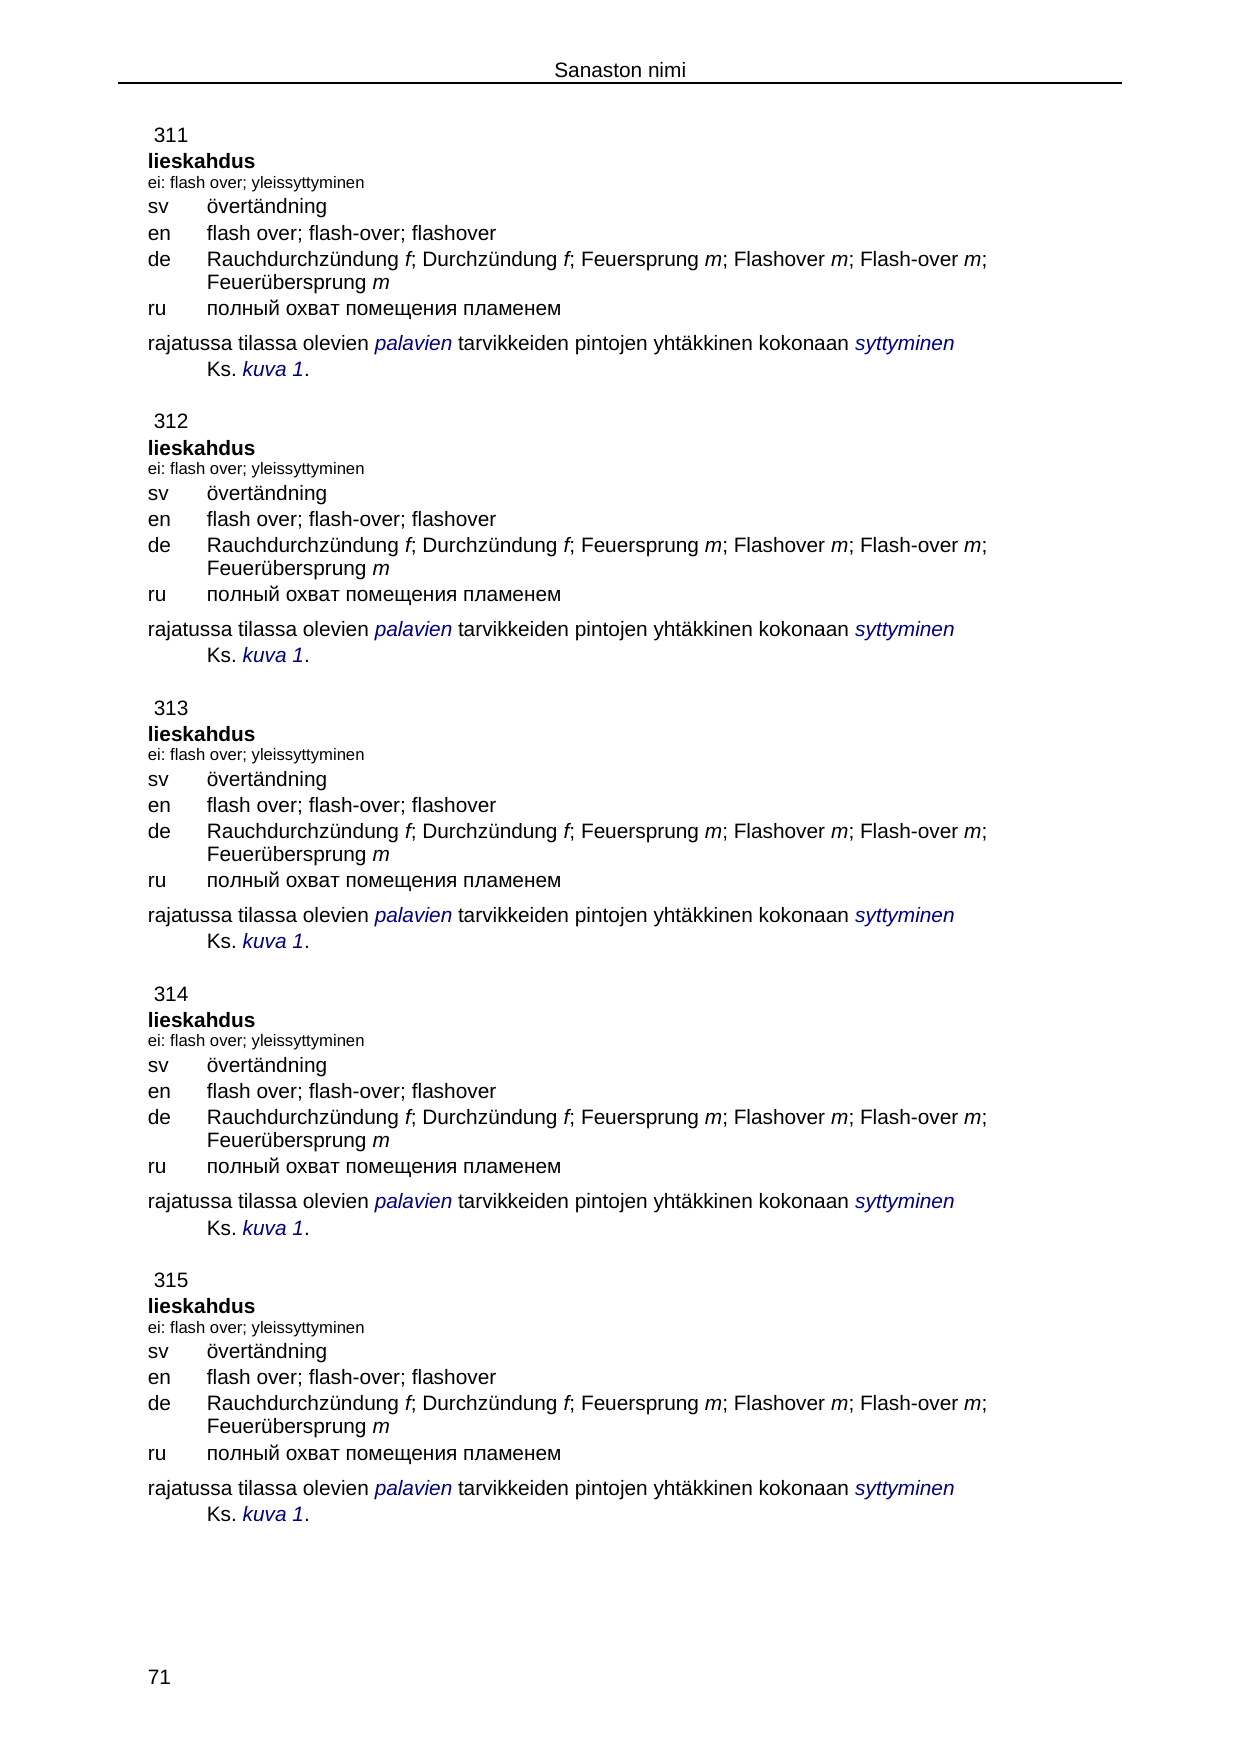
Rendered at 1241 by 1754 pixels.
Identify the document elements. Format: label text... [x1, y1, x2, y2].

table_header 313 lieskahdus ei: flash over; yleissyttyminen sv övertändning en flash over; flash-over; flashover de Rauchdurchzündung f; Durchzündung f; Feuersprung m; Flashover m; Flash-over m; Feuerübersprung m ru полный охват помещения пламенем rajatussa tilassa olevien palavien tarvikkeiden pintojen yhtäkkinen kokonaan syttyminen Ks. kuva 1. [118, 690, 1122, 953]
table_header 315 lieskahdus ei: flash over; yleissyttyminen sv övertändning en flash over; flash-over; flashover de Rauchdurchzündung f; Durchzündung f; Feuersprung m; Flashover m; Flash-over m; Feuerübersprung m ru полный охват помещения пламенем rajatussa tilassa olevien palavien tarvikkeiden pintojen yhtäkkinen kokonaan syttyminen Ks. kuva 1. [118, 1263, 1122, 1526]
table_header 314 lieskahdus ei: flash over; yleissyttyminen sv övertändning en flash over; flash-over; flashover de Rauchdurchzündung f; Durchzündung f; Feuersprung m; Flashover m; Flash-over m; Feuerübersprung m ru полный охват помещения пламенем rajatussa tilassa olevien palavien tarvikkeiden pintojen yhtäkkinen kokonaan syttyminen Ks. kuva 1. [118, 976, 1122, 1239]
table_header 311 lieskahdus ei: flash over; yleissyttyminen sv övertändning en flash over; flash-over; flashover de Rauchdurchzündung f; Durchzündung f; Feuersprung m; Flashover m; Flash-over m; Feuerübersprung m ru полный охват помещения пламенем rajatussa tilassa olevien palavien tarvikkeiden pintojen yhtäkkinen kokonaan syttyminen Ks. kuva 1. [118, 118, 1122, 381]
table_header 312 lieskahdus ei: flash over; yleissyttyminen sv övertändning en flash over; flash-over; flashover de Rauchdurchzündung f; Durchzündung f; Feuersprung m; Flashover m; Flash-over m; Feuerübersprung m ru полный охват помещения пламенем rajatussa tilassa olevien palavien tarvikkeiden pintojen yhtäkkinen kokonaan syttyminen Ks. kuva 1. [118, 404, 1122, 667]
